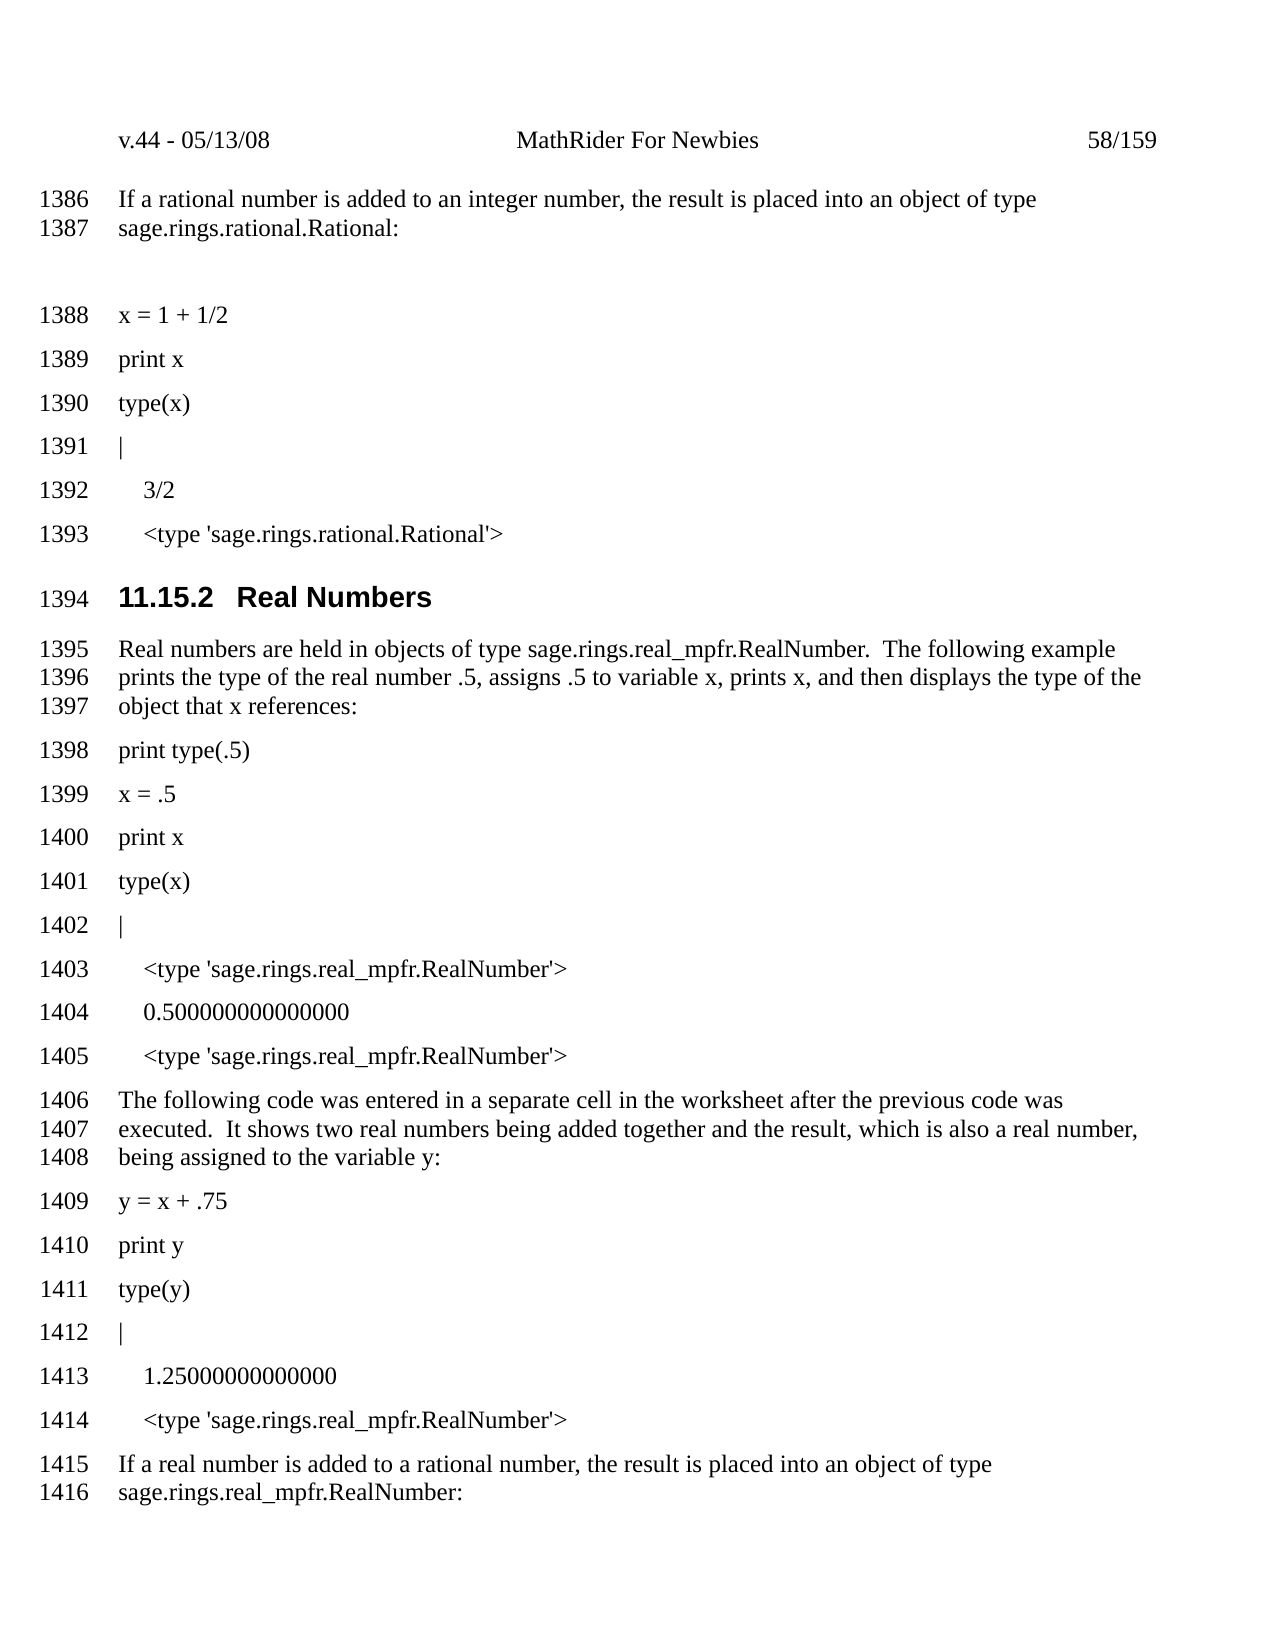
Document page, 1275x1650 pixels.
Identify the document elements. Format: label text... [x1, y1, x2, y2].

text <type 'sage.rings.real_mpfr.RealNumber'> [118, 1405, 1157, 1434]
text print x [118, 344, 1157, 373]
text | [118, 910, 1157, 939]
text If a rational number is added to an integer number, the result is placed into an object of type sage.rings.rational.Rational: [118, 184, 1157, 241]
text Real numbers are held in objects of type sage.rings.real_mpfr.RealNumber. The following example prints the type of the real number .5, assigns .5 to variable x, prints x, and then displays the type of the object that x references: [118, 634, 1157, 720]
text print y [118, 1230, 1157, 1259]
text y = x + .75 [118, 1186, 1157, 1215]
text <type 'sage.rings.rational.Rational'> [118, 519, 1157, 548]
text 1.25000000000000 [118, 1361, 1157, 1390]
text 0.500000000000000 [118, 997, 1157, 1026]
text x = 1 + 1/2 [118, 300, 1157, 329]
subtitle Real Numbers [118, 580, 1157, 614]
text If a real number is added to a rational number, the result is placed into an object of type sage.rings.real_mpfr.RealNumber: [118, 1449, 1157, 1506]
text <type 'sage.rings.real_mpfr.RealNumber'> [118, 1041, 1157, 1070]
text print x [118, 822, 1157, 851]
text The following code was entered in a separate cell in the worksheet after the previous code was executed. It shows two real numbers being added together and the result, which is also a real number, being assigned to the variable y: [118, 1085, 1157, 1171]
text x = .5 [118, 779, 1157, 807]
text 3/2 [118, 475, 1157, 504]
text type(y) [118, 1274, 1157, 1302]
text type(x) [118, 388, 1157, 416]
text | [118, 431, 1157, 460]
text <type 'sage.rings.real_mpfr.RealNumber'> [118, 954, 1157, 982]
text print type(.5) [118, 735, 1157, 764]
text type(x) [118, 866, 1157, 895]
text | [118, 1317, 1157, 1346]
